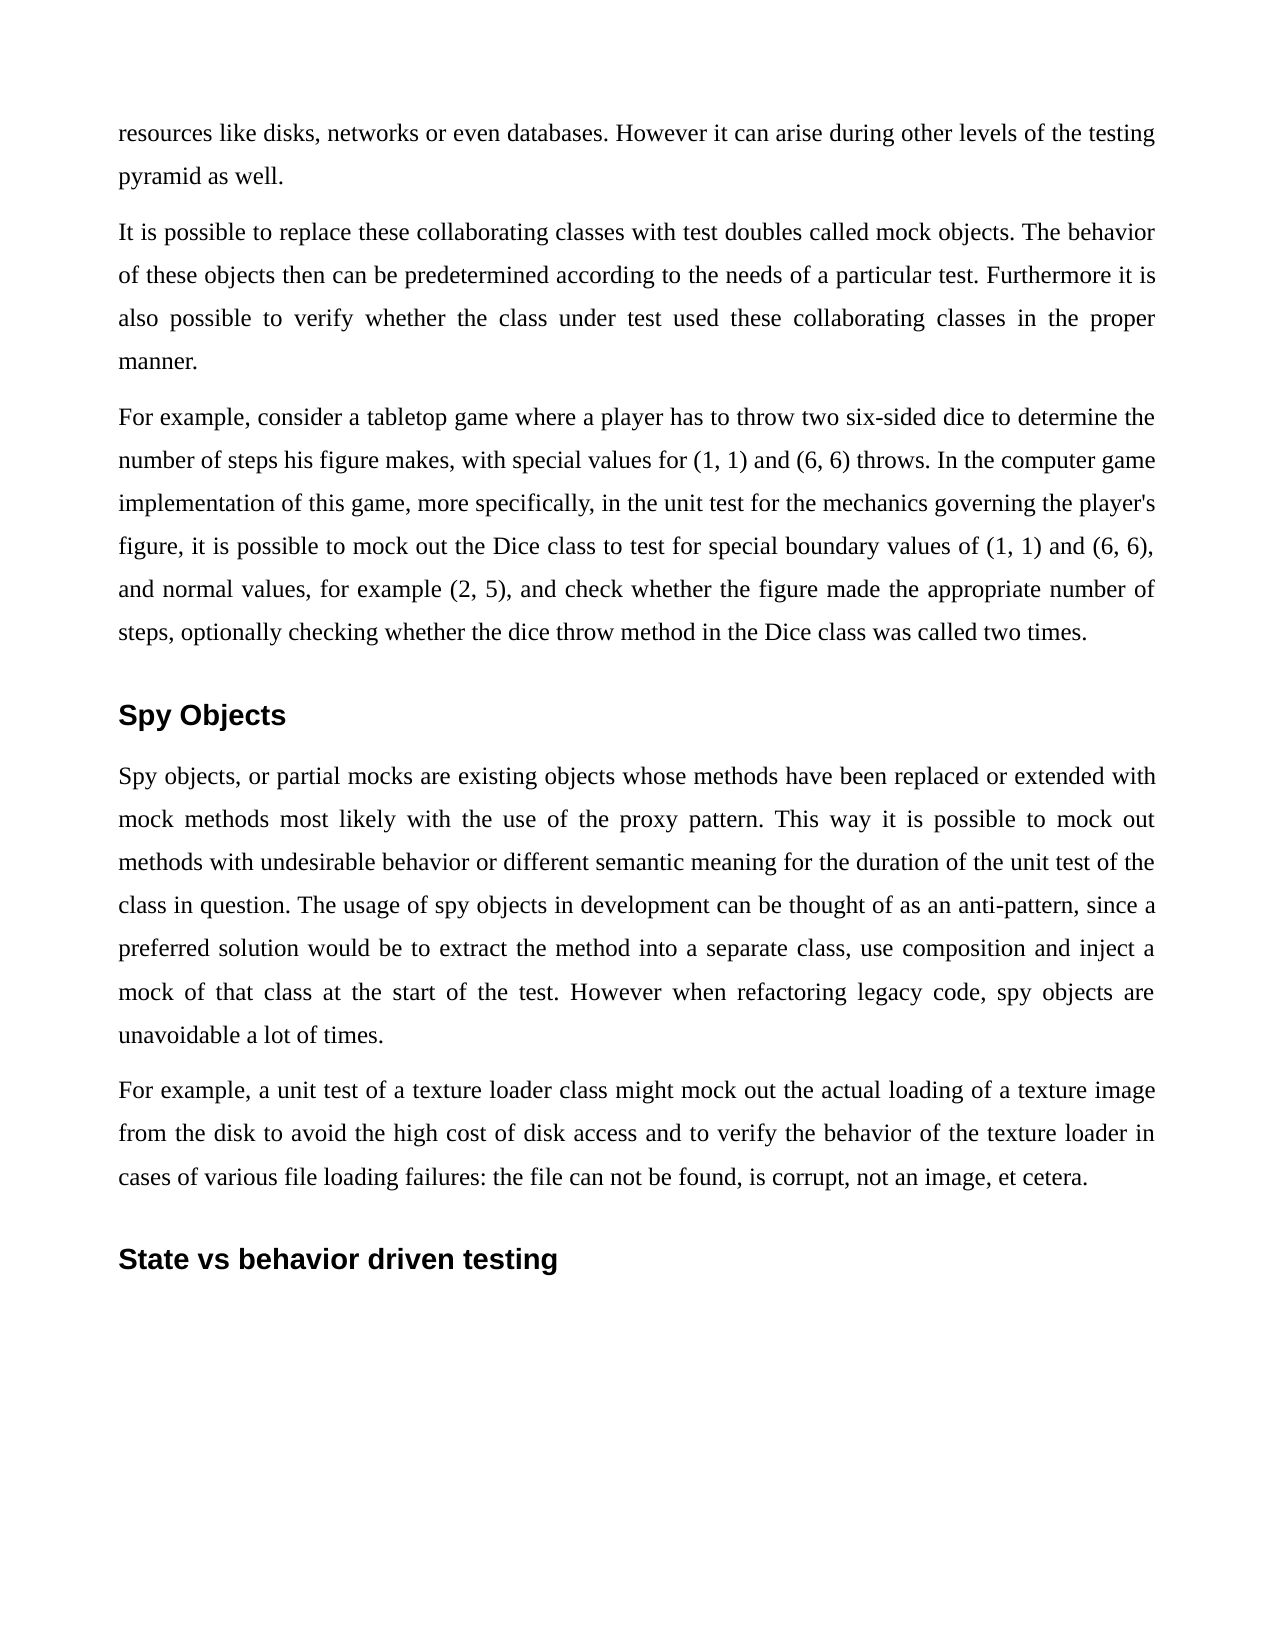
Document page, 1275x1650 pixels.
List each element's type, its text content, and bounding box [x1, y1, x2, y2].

text It is possible to replace these collaborating classes with test doubles called mock objects. The behavior of these objects then can be predetermined according to the needs of a particular test. Furthermore it is also possible to verify whether the class under test used these collaborating classes in the proper manner. [118, 217, 1157, 375]
text For example, consider a tabletop game where a player has to throw two six-sided dice to determine the number of steps his figure makes, with special values for (1, 1) and (6, 6) throws. In the computer game implementation of this game, more specifically, in the unit test for the mechanics governing the player's figure, it is possible to mock out the Dice class to test for special boundary values of (1, 1) and (6, 6), and normal values, for example (2, 5), and check whether the figure made the appropriate number of steps, optionally checking whether the dice throw method in the Dice class was called two times. [118, 402, 1157, 646]
subtitle Spy Objects [118, 698, 1157, 732]
text resources like disks, networks or even databases. However it can arise during other levels of the testing pyramid as well. [118, 118, 1157, 190]
text Spy objects, or partial mocks are existing objects whose methods have been replaced or extended with mock methods most likely with the use of the proxy pattern. This way it is possible to mock out methods with undesirable behavior or different semantic meaning for the duration of the unit test of the class in question. The usage of spy objects in development can be thought of as an anti-pattern, since a preferred solution would be to extract the method into a separate class, use composition and inject a mock of that class at the start of the test. However when refactoring legacy code, spy objects are unavoidable a lot of times. [118, 761, 1157, 1048]
subtitle State vs behavior driven testing [118, 1242, 1157, 1276]
text For example, a unit test of a texture loader class might mock out the actual loading of a texture image from the disk to avoid the high cost of disk access and to verify the behavior of the texture loader in cases of various file loading failures: the file can not be found, is corrupt, not an image, et cetera. [118, 1075, 1157, 1190]
